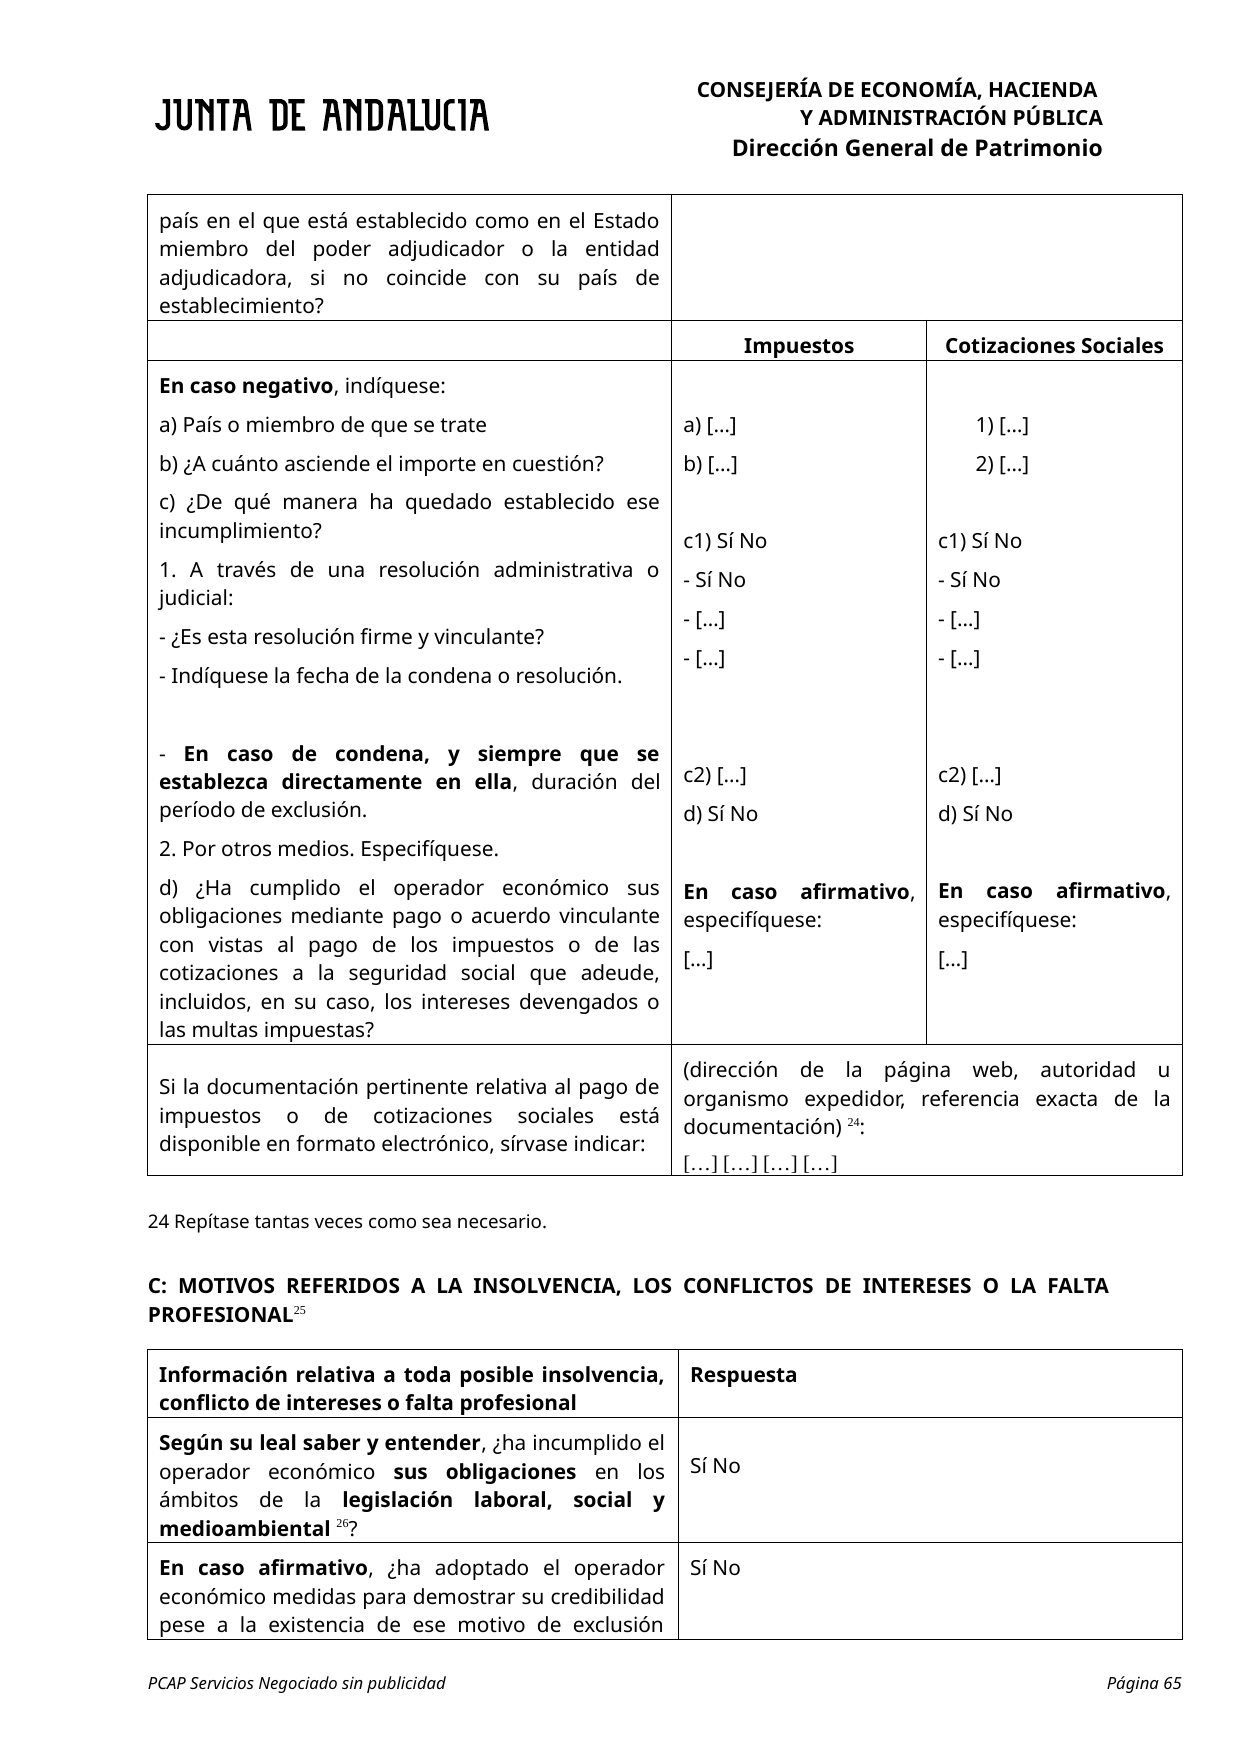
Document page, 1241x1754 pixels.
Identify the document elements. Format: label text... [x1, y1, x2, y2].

table_cell En caso negativo, indíquese: a) País o miembro de que se trate b) ¿A cuánto asciende el importe en cuestión? c) ¿De qué manera ha quedado establecido ese incumplimiento? 1. A través de una resolución administrativa o judicial: - ¿Es esta resolución firme y vinculante? - Indíquese la fecha de la condena o resolución. - En caso de condena, y siempre que se establezca directamente en ella, duración del período de exclusión. 2. Por otros medios. Especifíquese. d) ¿Ha cumplido el operador económico sus obligaciones mediante pago o acuerdo vinculante con vistas al pago de los impuestos o de las cotizaciones a la seguridad social que adeude, incluidos, en su caso, los intereses devengados o las multas impuestas? [148, 361, 671, 1044]
table_cell [148, 321, 671, 359]
table_cell Si la documentación pertinente relativa al pago de impuestos o de cotizaciones sociales está disponible en formato electrónico, sírvase indicar: [148, 1045, 671, 1175]
table_cell Sí No [679, 1418, 1182, 1542]
text C: MOTIVOS REFERIDOS A LA INSOLVENCIA, LOS CONFLICTOS DE INTERESES O LA FALTA PROFESIONAL25 [148, 1271, 1110, 1328]
table_cell 1) […] 2) […] c1) Sí No - Sí No - […] - […] c2) […] d) Sí No En caso afirmativo, especifíquese: […] [927, 361, 1182, 1044]
table_cell a) […] b) […] c1) Sí No - Sí No - […] - […] c2) […] d) Sí No En caso afirmativo, especifíquese: […] [672, 361, 926, 1044]
table_cell (dirección de la página web, autoridad u organismo expedidor, referencia exacta de la documentación) 24: […] […] […] […] [672, 1045, 1182, 1175]
table_cell país en el que está establecido como en el Estado miembro del poder adjudicador o la entidad adjudicadora, si no coincide con su país de establecimiento? [148, 195, 671, 319]
table_cell Cotizaciones Sociales [927, 321, 1182, 359]
text 24 Repítase tantas veces como sea necesario. [148, 1208, 1110, 1233]
table_cell Según su leal saber y entender, ¿ha incumplido el operador económico sus obligaciones en los ámbitos de la legislación laboral, social y medioambiental 26? [148, 1418, 678, 1542]
table_cell Impuestos [672, 321, 926, 359]
table_cell Sí No [679, 1543, 1182, 1639]
table_header Información relativa a toda posible insolvencia, conflicto de intereses o falta profesional [148, 1350, 678, 1417]
table_cell [672, 195, 1182, 319]
table_cell En caso afirmativo, ¿ha adoptado el operador económico medidas para demostrar su credibilidad pese a la existencia de ese motivo de exclusión [148, 1543, 678, 1639]
table_header Respuesta [679, 1350, 1182, 1417]
